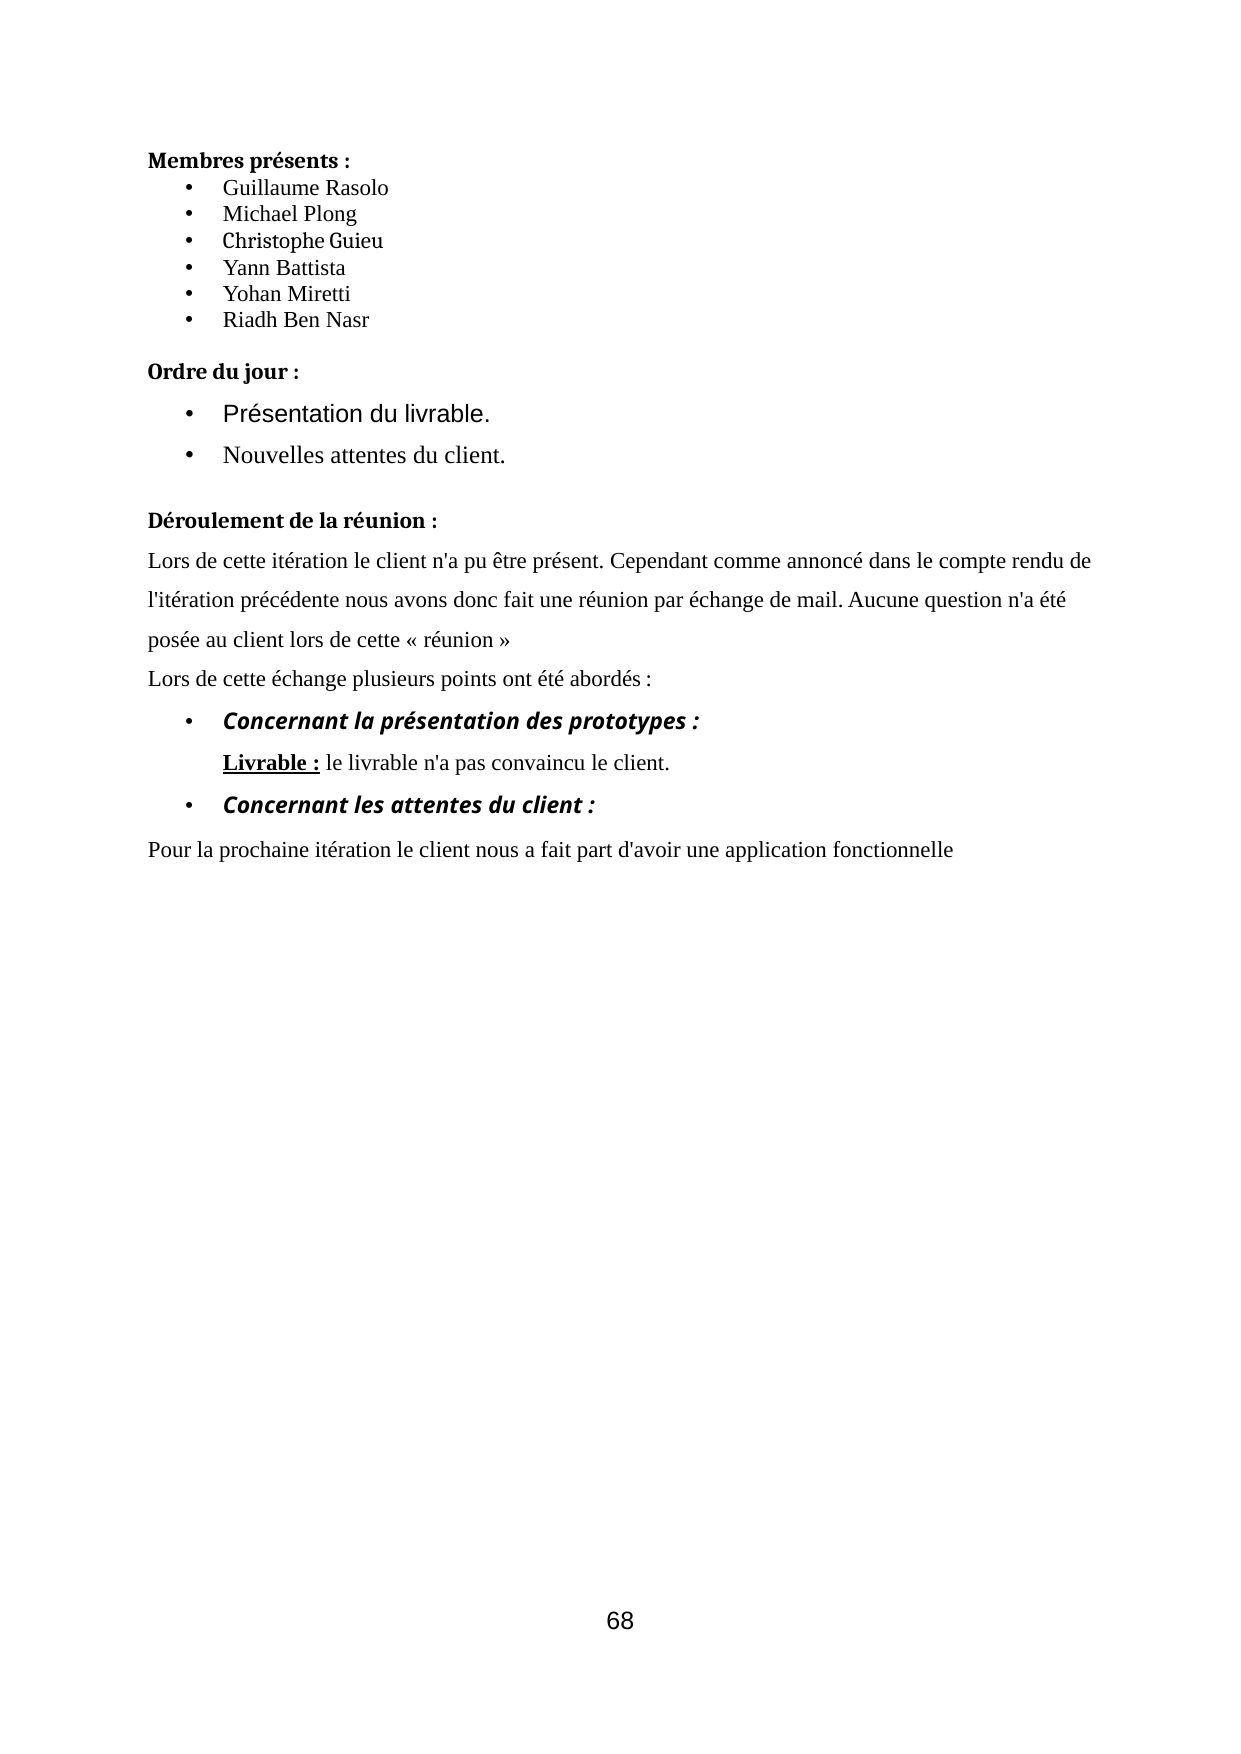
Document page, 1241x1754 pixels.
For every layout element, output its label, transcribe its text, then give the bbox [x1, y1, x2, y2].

list Pour la prochaine itération le client nous a fait part d'avoir une application fonctionnelle [148, 836, 1093, 862]
list Nouvelles attentes du client. [185, 440, 1093, 469]
list Yohan Miretti [185, 280, 1093, 306]
list Concernant les attentes du client : [185, 789, 1093, 820]
text Ordre du jour : [148, 359, 1093, 386]
list Riadh Ben Nasr [185, 306, 1093, 333]
text Membres présents : [148, 148, 1093, 174]
list Concernant la présentation des prototypes : Livrable : le livrable n'a pas convaincu le client. [185, 705, 1093, 776]
list Michael Plong [185, 200, 1093, 227]
list Lors de cette itération le client n'a pu être présent. Cependant comme annoncé dans le compte rendu de l'itération précédente nous avons donc fait une réunion par échange de mail. Aucune question n'a été posée au client lors de cette « réunion » Lors de cette échange plusieurs points ont été abordés : [148, 547, 1093, 692]
list Présentation du livrable. [185, 399, 1093, 427]
list Guillaume Rasolo [185, 174, 1093, 200]
list Yann Battista [185, 254, 1093, 280]
list Christophe Guieu [185, 227, 1093, 254]
text Déroulement de la réunion : [148, 508, 1093, 534]
